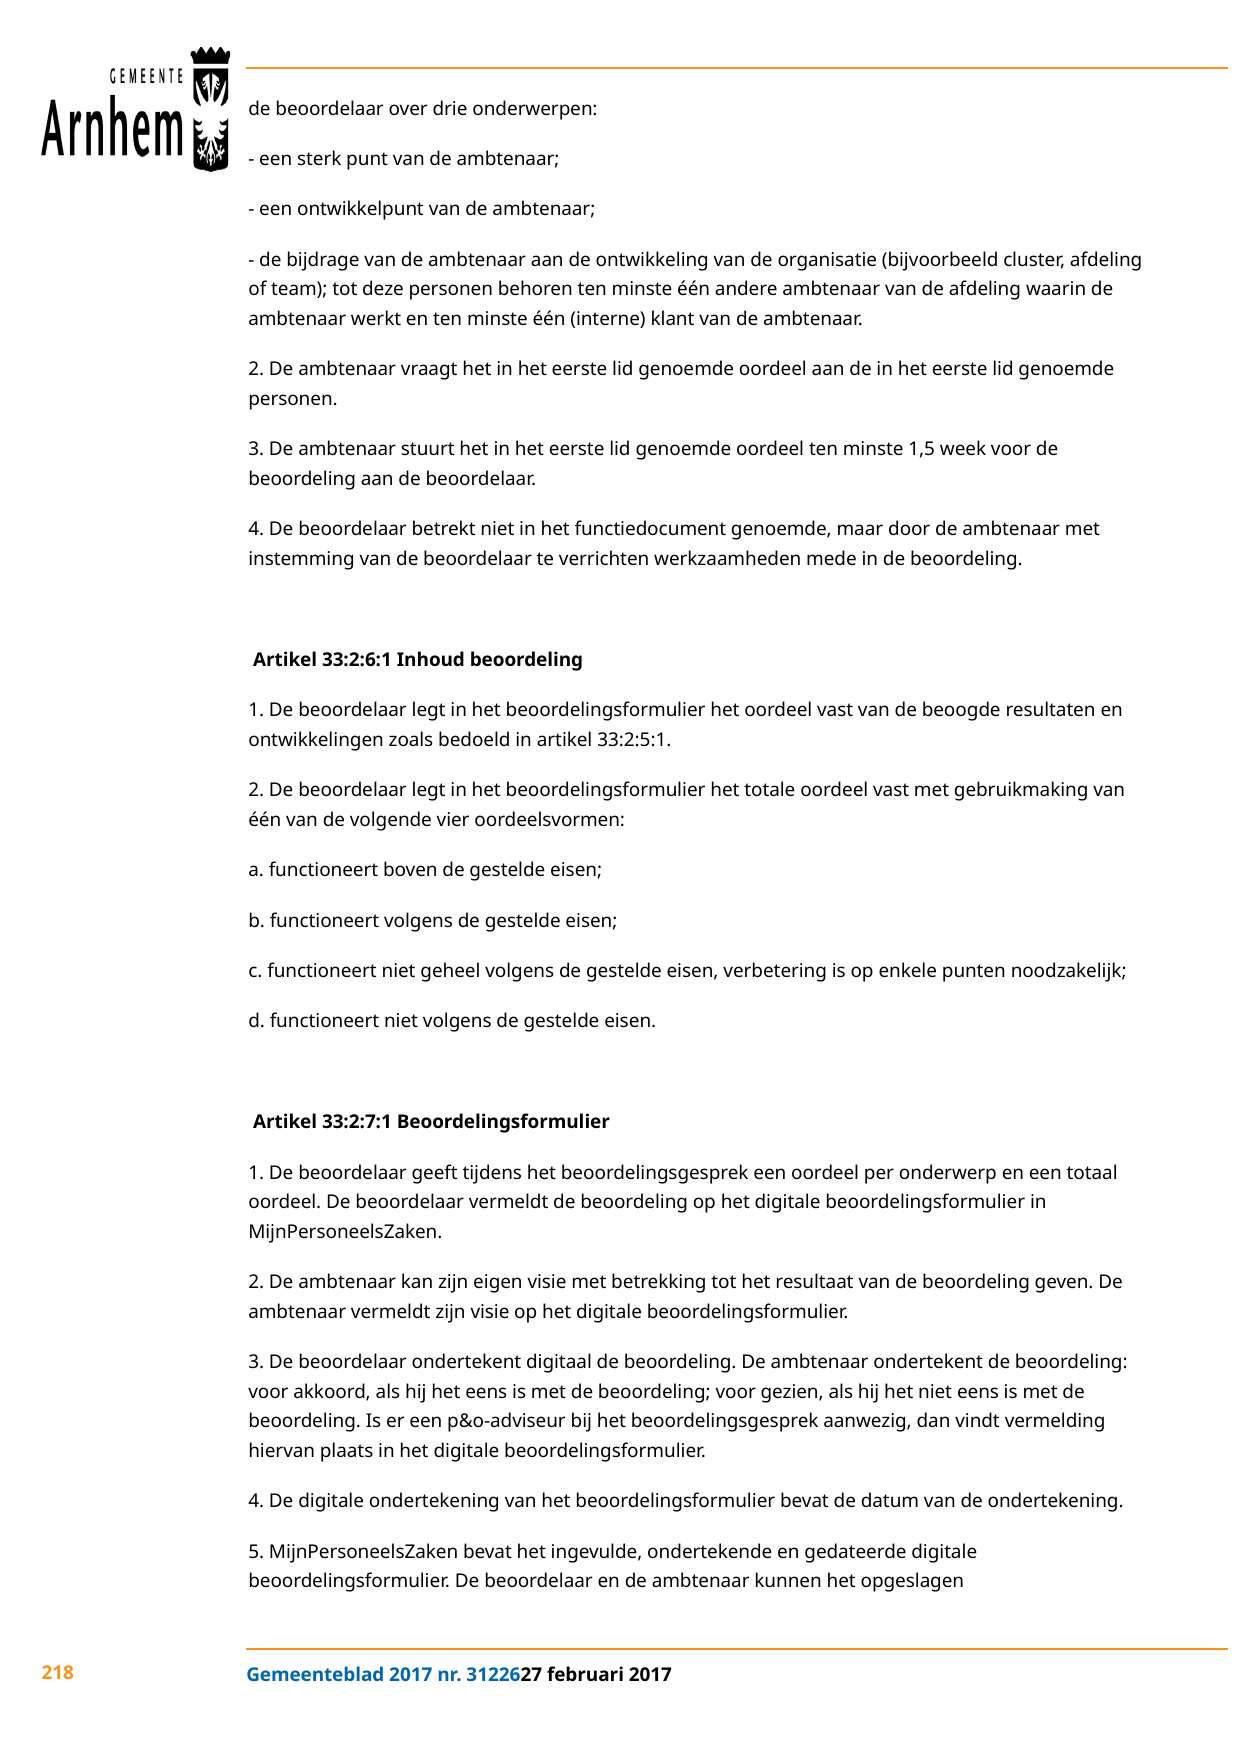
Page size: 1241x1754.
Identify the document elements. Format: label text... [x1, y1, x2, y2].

text - een ontwikkelpunt van de ambtenaar; [248, 196, 1152, 221]
text 5. MijnPersoneelsZaken bevat het ingevulde, ondertekende en gedateerde digitale beoordelingsformulier. De beoordelaar en de ambtenaar kunnen het opgeslagen [248, 1538, 1152, 1593]
text Artikel 33:2:6:1 Inhoud beoordeling [248, 646, 1152, 672]
text 1. De beoordelaar geeft tijdens het beoordelingsgesprek een oordeel per onderwerp en een totaal oordeel. De beoordelaar vermeldt de beoordeling op het digitale beoordelingsformulier in MijnPersoneelsZaken. [248, 1159, 1152, 1244]
text d. functioneert niet volgens de gestelde eisen. [248, 1008, 1152, 1033]
text - de bijdrage van de ambtenaar aan de ontwikkeling van de organisatie (bijvoorbeeld cluster, afdeling of team); tot deze personen behoren ten minste één andere ambtenaar van de afdeling waarin de ambtenaar werkt en ten minste één (interne) klant van de ambtenaar. [248, 246, 1152, 331]
text c. functioneert niet geheel volgens de gestelde eisen, verbetering is op enkele punten noodzakelijk; [248, 957, 1152, 983]
picture [41, 47, 231, 172]
text 2. De ambtenaar kan zijn eigen visie met betrekking tot het resultaat van de beoordeling geven. De ambtenaar vermeldt zijn visie op het digitale beoordelingsformulier. [248, 1268, 1152, 1324]
text 2. De beoordelaar legt in het beoordelingsformulier het totale oordeel vast met gebruikmaking van één van de volgende vier oordeelsvormen: [248, 776, 1152, 832]
text 3. De beoordelaar ondertekent digitaal de beoordeling. De ambtenaar ondertekent de beoordeling: voor akkoord, als hij het eens is met de beoordeling; voor gezien, als hij het niet eens is met de beoordeling. Is er een p&o-adviseur bij het beoordelingsgesprek aanwezig, dan vindt vermelding hiervan plaats in het digitale beoordelingsformulier. [248, 1348, 1152, 1463]
text b. functioneert volgens de gestelde eisen; [248, 907, 1152, 933]
text 4. De beoordelaar betrekt niet in het functiedocument genoemde, maar door de ambtenaar met instemming van de beoordelaar te verrichten werkzaamheden mede in de beoordeling. [248, 516, 1152, 571]
text 4. De digitale ondertekening van het beoordelingsformulier bevat de datum van de ondertekening. [248, 1488, 1152, 1513]
text a. functioneert boven de gestelde eisen; [248, 856, 1152, 882]
text Artikel 33:2:7:1 Beoordelingsformulier [248, 1108, 1152, 1134]
text 3. De ambtenaar stuurt het in het eerste lid genoemde oordeel ten minste 1,5 week voor de beoordeling aan de beoordelaar. [248, 436, 1152, 491]
text - een sterk punt van de ambtenaar; [248, 145, 1152, 171]
text 1. De beoordelaar legt in het beoordelingsformulier het oordeel vast van de beoogde resultaten en ontwikkelingen zoals bedoeld in artikel 33:2:5:1. [248, 696, 1152, 752]
text 2. De ambtenaar vraagt het in het eerste lid genoemde oordeel aan de in het eerste lid genoemde personen. [248, 356, 1152, 411]
text de beoordelaar over drie onderwerpen: [248, 95, 1152, 121]
